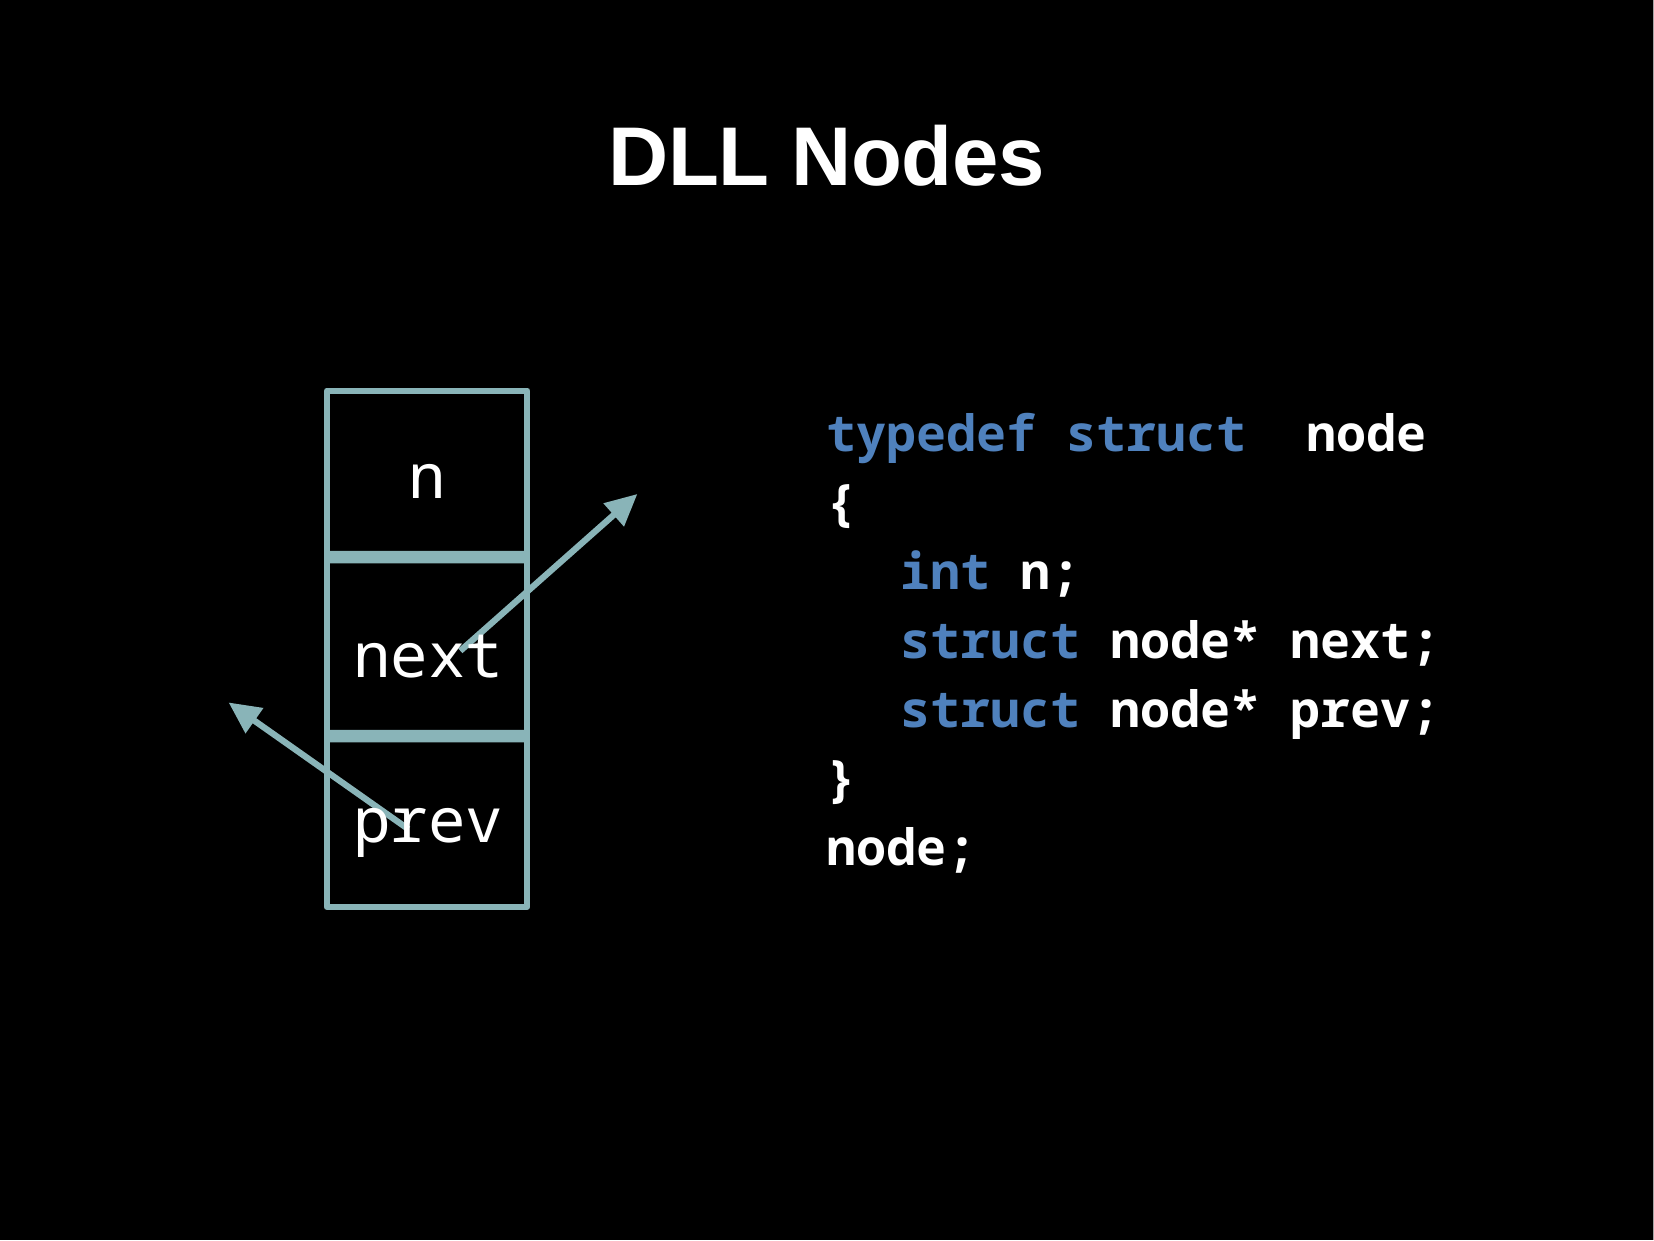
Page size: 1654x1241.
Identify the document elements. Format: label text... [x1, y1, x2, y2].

text_box n [393, 421, 488, 516]
text_box next [338, 600, 548, 695]
text_box DLL Nodes [109, 46, 1545, 278]
text_box typedef struct node { int n; struct node* next; struct node* prev; } node; [811, 390, 1509, 981]
text_box prev [338, 765, 548, 861]
